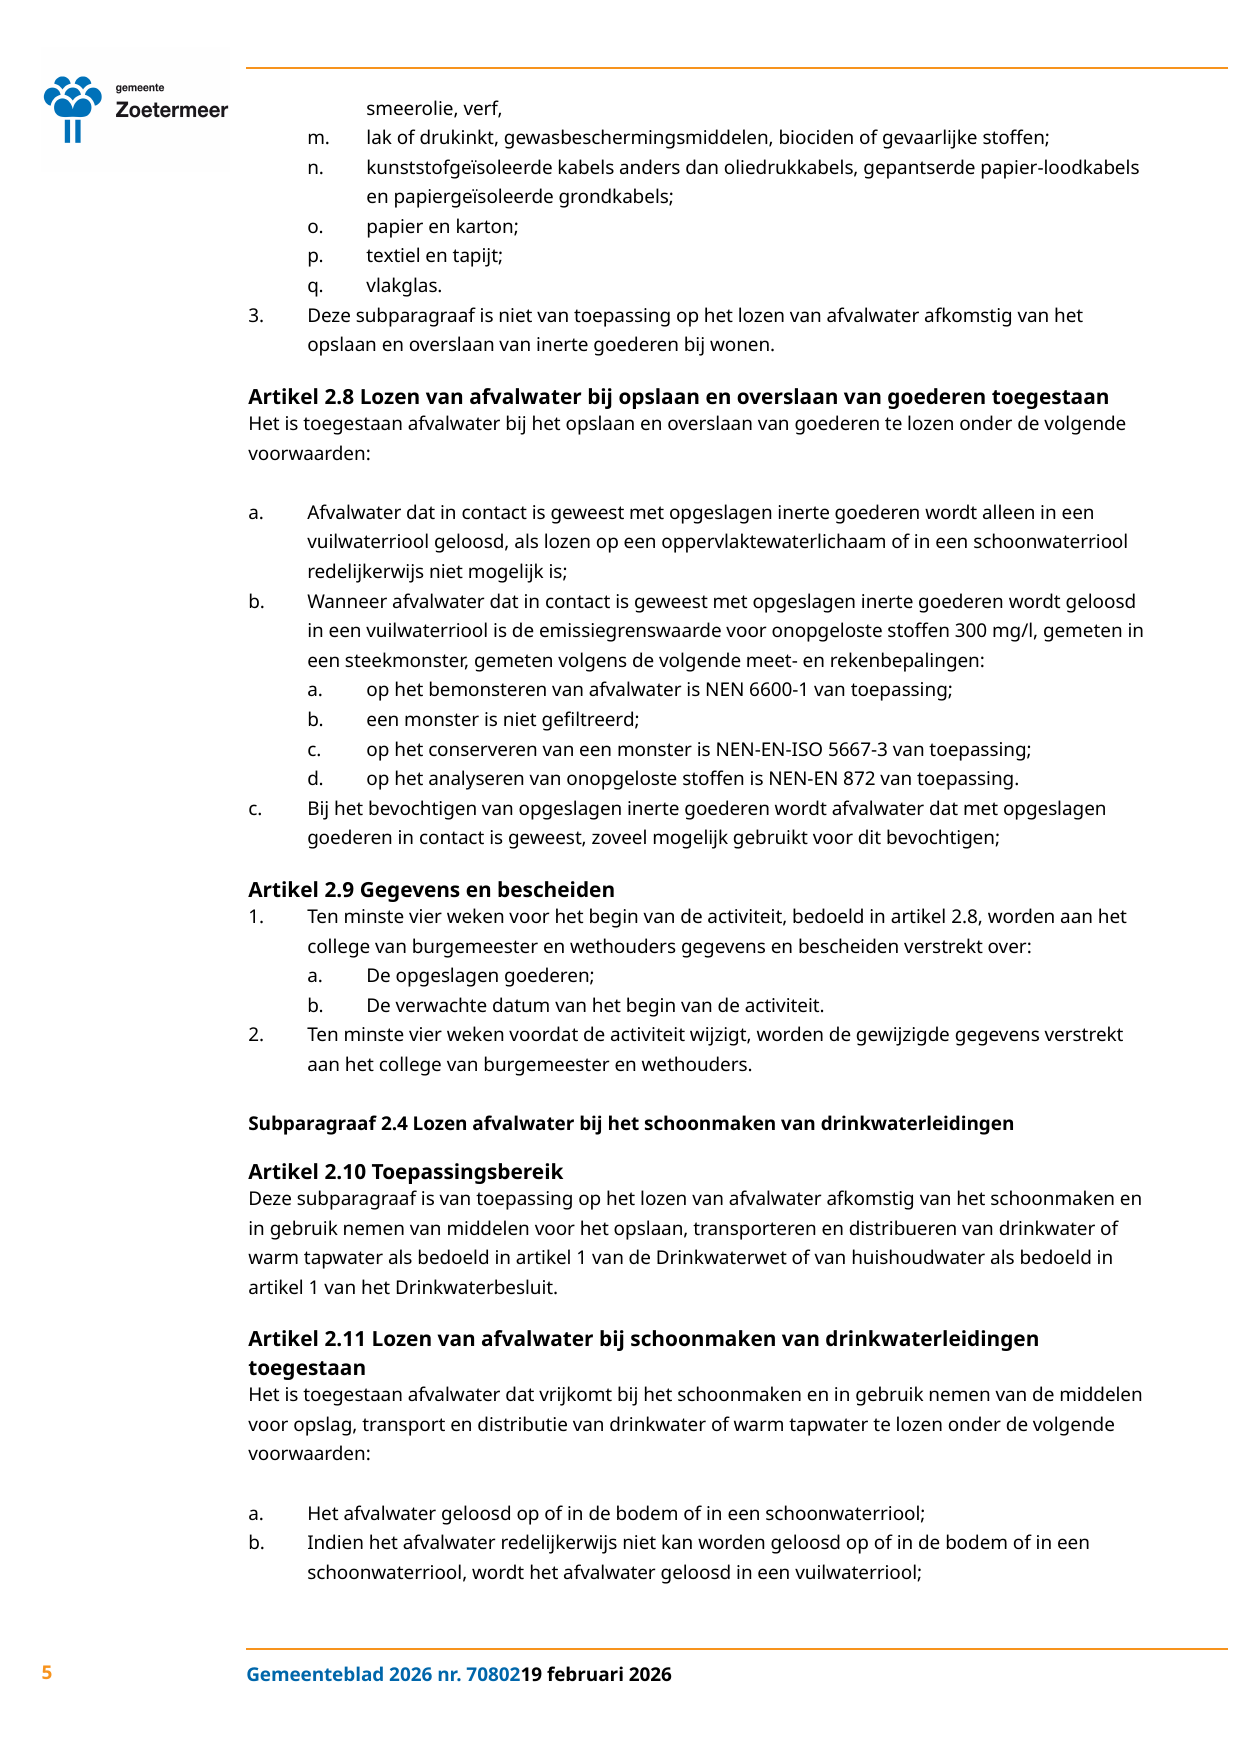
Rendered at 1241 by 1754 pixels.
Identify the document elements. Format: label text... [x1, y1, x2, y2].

list Deze subparagraaf is niet van toepassing op het lozen van afvalwater afkomstig van het opslaan en overslaan van inerte goederen bij wonen. [248, 302, 1152, 357]
list Ten minste vier weken voordat de activiteit wijzigt, worden de gewijzigde gegevens verstrekt aan het college van burgemeester en wethouders. [248, 1022, 1152, 1077]
list Bij het bevochtigen van opgeslagen inerte goederen wordt afvalwater dat met opgeslagen goederen in contact is geweest, zoveel mogelijk gebruikt voor dit bevochtigen; [248, 795, 1152, 850]
list op het conserveren van een monster is NEN-EN-ISO 5667-3 van toepassing; [307, 736, 1152, 761]
text Deze subparagraaf is van toepassing op het lozen van afvalwater afkomstig van het schoonmaken en in gebruik nemen van middelen voor het opslaan, transporteren en distribueren van drinkwater of warm tapwater als bedoeld in artikel 1 van de Drinkwaterwet of van huishoudwater als bedoeld in artikel 1 van het Drinkwaterbesluit. [248, 1185, 1152, 1300]
list Indien het afvalwater redelijkerwijs niet kan worden geloosd op of in de bodem of in een schoonwaterriool, wordt het afvalwater geloosd in een vuilwaterriool; [248, 1529, 1152, 1585]
list papier en karton; [307, 213, 1152, 239]
list textiel en tapijt; [307, 243, 1152, 268]
text Artikel 2.8 Lozen van afvalwater bij opslaan en overslaan van goederen toegestaan [248, 382, 1152, 410]
list kunststofgeïsoleerde kabels anders dan oliedrukkabels, gepantserde papier-loodkabels en papiergeïsoleerde grondkabels; [307, 154, 1152, 209]
list Het afvalwater geloosd op of in de bodem of in een schoonwaterriool; [248, 1500, 1152, 1526]
list De verwachte datum van het begin van de activiteit. [307, 992, 1152, 1018]
text Artikel 2.10 Toepassingsbereik [248, 1157, 1152, 1185]
list Ten minste vier weken voor het begin van de activiteit, bedoeld in artikel 2.8, worden aan het college van burgemeester en wethouders gegevens en bescheiden verstrekt over: [248, 903, 1152, 959]
text Het is toegestaan afvalwater bij het opslaan en overslaan van goederen te lozen onder de volgende voorwaarden: [248, 410, 1152, 466]
list op het bemonsteren van afvalwater is NEN 6600-1 van toepassing; [307, 677, 1152, 702]
text Artikel 2.11 Lozen van afvalwater bij schoonmaken van drinkwaterleidingen toegestaan [248, 1324, 1152, 1381]
list lak of drukinkt, gewasbeschermingsmiddelen, biociden of gevaarlijke stoffen; [307, 124, 1152, 150]
list De opgeslagen goederen; [307, 962, 1152, 988]
list op het analyseren van onopgeloste stoffen is NEN-EN 872 van toepassing. [307, 765, 1152, 791]
list Wanneer afvalwater dat in contact is geweest met opgeslagen inerte goederen wordt geloosd in een vuilwaterriool is de emissiegrenswaarde voor onopgeloste stoffen 300 mg/l, gemeten in een steekmonster, gemeten volgens de volgende meet- en rekenbepalingen: [248, 588, 1152, 673]
list smeerolie, verf, [307, 95, 1152, 121]
text Artikel 2.9 Gegevens en bescheiden [248, 875, 1152, 903]
list Afvalwater dat in contact is geweest met opgeslagen inerte goederen wordt alleen in een vuilwaterriool geloosd, als lozen op een oppervlaktewaterlichaam of in een schoonwaterriool redelijkerwijs niet mogelijk is; [248, 499, 1152, 584]
text Het is toegestaan afvalwater dat vrijkomt bij het schoonmaken en in gebruik nemen van de middelen voor opslag, transport en distributie van drinkwater of warm tapwater te lozen onder de volgende voorwaarden: [248, 1381, 1152, 1466]
text Subparagraaf 2.4 Lozen afvalwater bij het schoonmaken van drinkwaterleidingen [248, 1110, 1152, 1136]
list vlakglas. [307, 272, 1152, 298]
list een monster is niet gefiltreerd; [307, 706, 1152, 732]
picture [41, 47, 231, 172]
